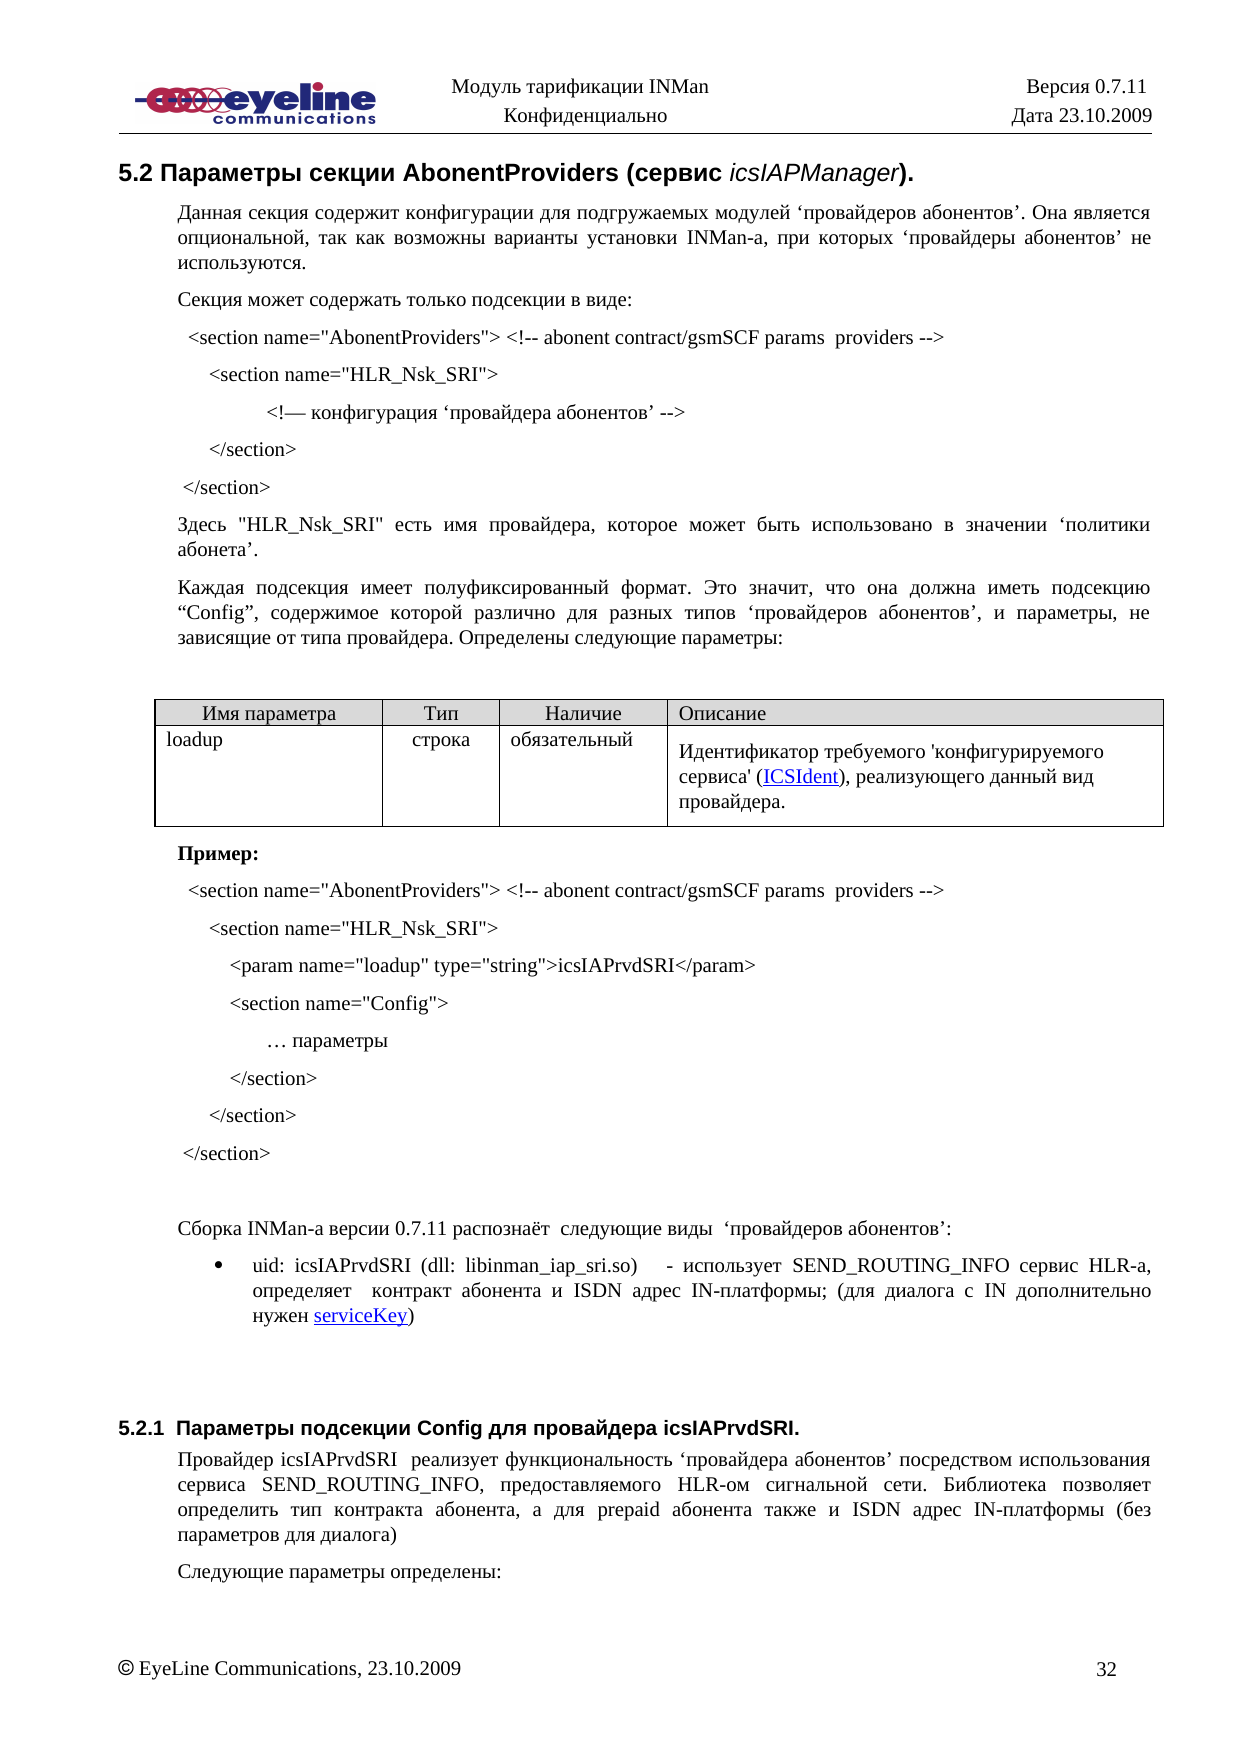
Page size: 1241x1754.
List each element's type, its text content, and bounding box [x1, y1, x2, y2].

text Секция может содержать только подсекции в виде: [177, 286, 1151, 311]
table_header Наличие [500, 700, 667, 725]
text <!— конфигурация ‘провайдера абонентов’ --> [177, 399, 1151, 424]
table_cell обязательный [500, 726, 667, 826]
text <section name="Config"> [177, 989, 1151, 1014]
text <section name="HLR_Nsk_SRI"> [177, 914, 1151, 939]
text <section name="AbonentProviders"> <!-- abonent contract/gsmSCF params providers --> [177, 877, 1151, 902]
text Сборка INMan-a версии 0.7.11 распознаёт следующие виды ‘провайдеров абонентов’: [177, 1214, 1151, 1239]
text <section name="AbonentProviders"> <!-- abonent contract/gsmSCF params providers --> [177, 324, 1151, 349]
table_header Имя параметра [156, 700, 382, 725]
text <section name="HLR_Nsk_SRI"> [177, 361, 1151, 386]
table_cell строка [383, 726, 499, 826]
text </section> [177, 436, 1151, 461]
list uid: icsIAPrvdSRI (dll: libinman_iap_sri.so) - использует SEND_ROUTING_INFO сервис HLR-a, определяет контракт абонента и ISDN адрес IN-платформы; (для диалога с IN дополнительно нужен serviceKey) [215, 1252, 1151, 1327]
text Пример: [177, 839, 1151, 864]
text Провайдер icsIAPrvdSRI реализует функциональность ‘провайдера абонентов’ посредством использования сервиса SEND_ROUTING_INFO, предоставляемого HLR-ом сигнальной сети. Библиотека позволяет определить тип контракта абонента, а для prepaid абонента также и ISDN адрес IN-платформы (без параметров для диалога) [177, 1446, 1151, 1546]
text </section> [177, 1064, 1151, 1089]
table_header Тип [383, 700, 499, 725]
text </section> [177, 1102, 1151, 1127]
text Каждая подсекция имеет полуфиксированный формат. Это значит, что она должна иметь подсекцию “Config”, содержимое которой различно для разных типов ‘провайдеров абонентов’, и параметры, не зависящие от типа провайдера. Определены следующие параметры: [177, 574, 1151, 649]
table_header Описание [668, 700, 1163, 725]
text Данная секция содержит конфигурации для подгружаемых модулей ‘провайдеров абонентов’. Она является опциональной, так как возможны варианты установки INMan-a, при которых ‘провайдеры абонентов’ не используются. [177, 199, 1151, 274]
text </section> [177, 474, 1151, 499]
text <param name="loadup" type="string">icsIAPrvdSRI</param> [177, 952, 1151, 977]
table_cell loadup [156, 726, 382, 826]
subtitle Параметры секции AbonentProviders (сервис icsIAPManager). [118, 158, 1151, 186]
table_cell Идентификатор требуемого 'конфигурируемого сервиса' (ICSIdent), реализующего данный вид провайдера. [668, 726, 1163, 826]
picture [135, 82, 376, 124]
text … параметры [177, 1027, 1151, 1052]
subtitle Параметры подсекции Config для провайдера icsIAPrvdSRI. [118, 1414, 1151, 1439]
text Следующие параметры определены: [177, 1558, 1151, 1583]
text Здесь "HLR_Nsk_SRI" есть имя провайдера, которое может быть использовано в значении ‘политики абонета’. [177, 511, 1151, 561]
text </section> [177, 1139, 1151, 1164]
